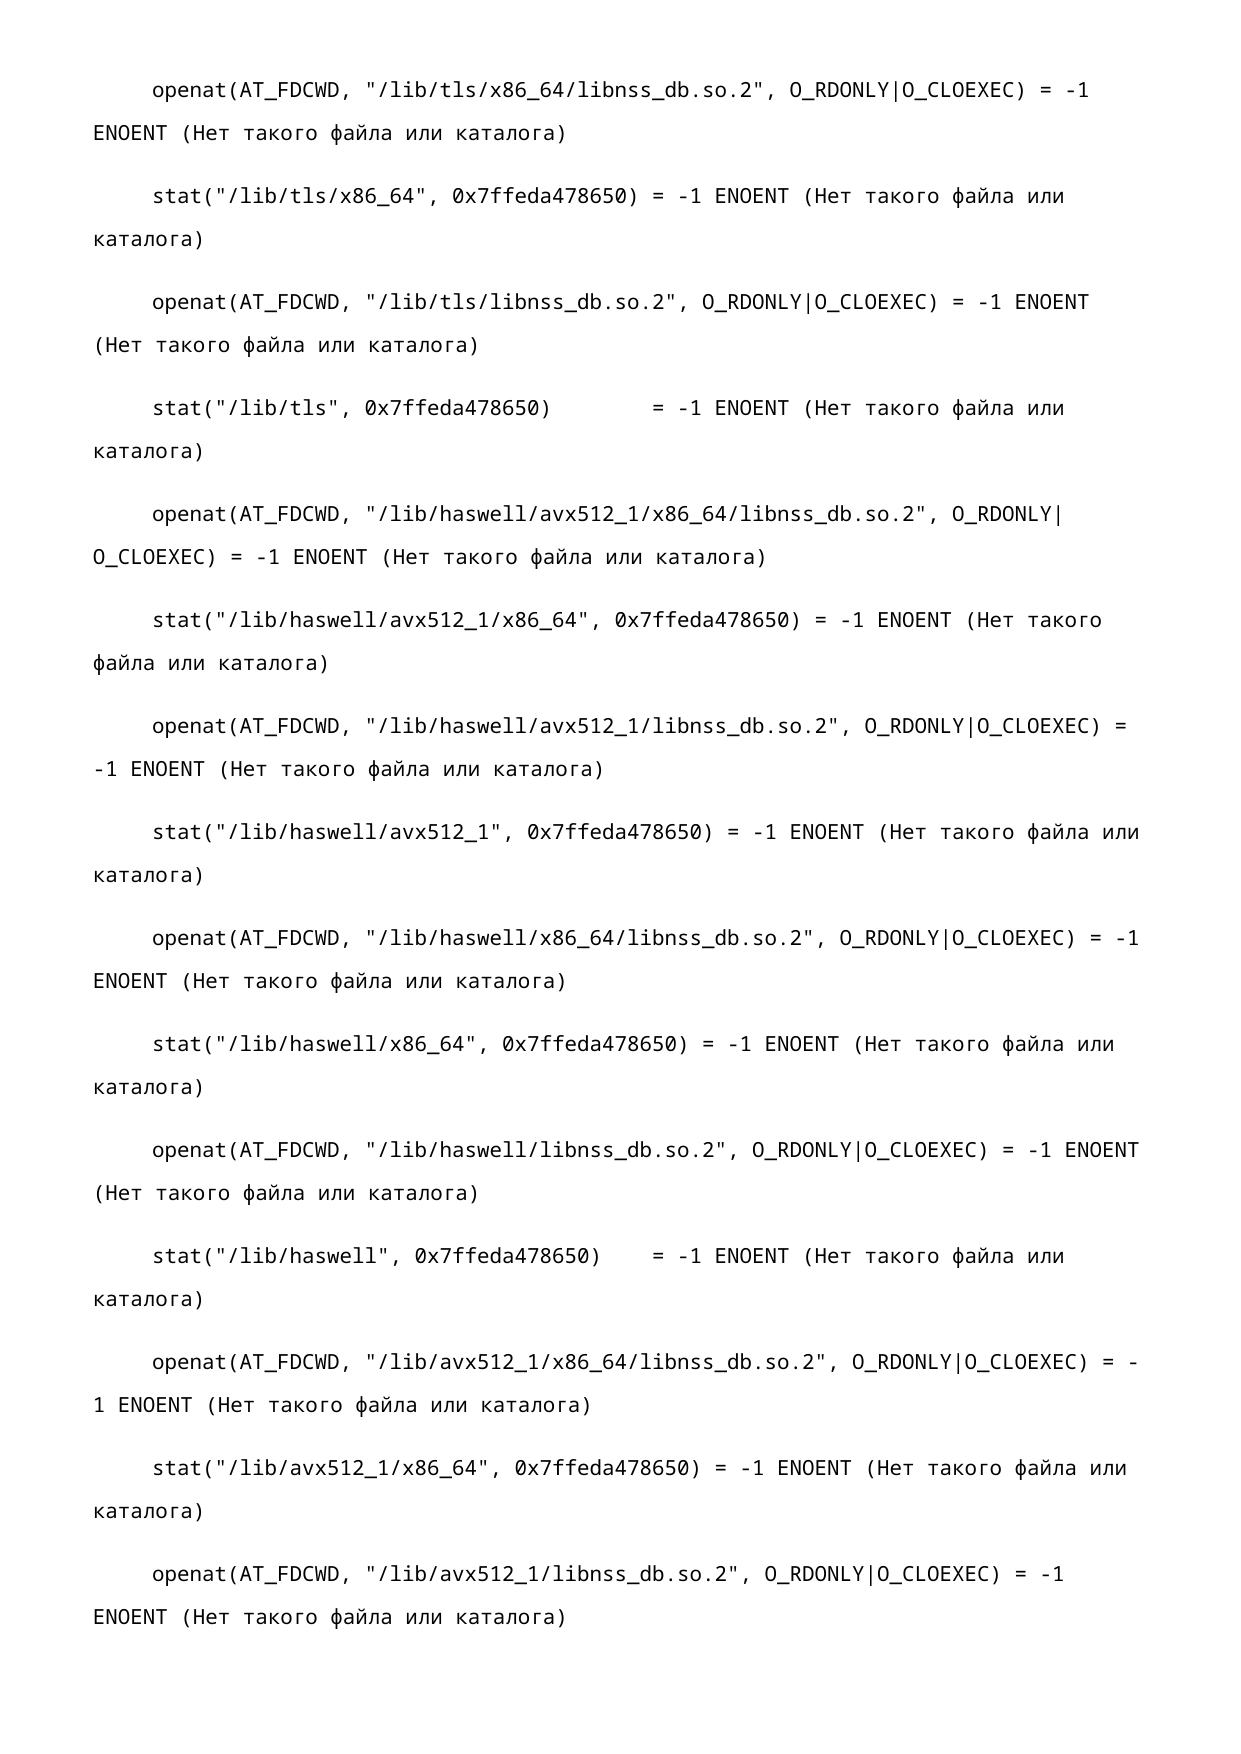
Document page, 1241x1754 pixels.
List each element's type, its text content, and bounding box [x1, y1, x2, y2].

text stat("/lib/haswell", 0x7ffeda478650) = -1 ENOENT (Нет такого файла или каталога) [93, 1241, 1147, 1312]
text openat(AT_FDCWD, "/lib/haswell/avx512_1/x86_64/libnss_db.so.2", O_RDONLY|O_CLOEXEC) = -1 ENOENT (Нет такого файла или каталога) [93, 499, 1147, 570]
text openat(AT_FDCWD, "/lib/tls/libnss_db.so.2", O_RDONLY|O_CLOEXEC) = -1 ENOENT (Нет такого файла или каталога) [93, 287, 1147, 358]
text openat(AT_FDCWD, "/lib/haswell/avx512_1/libnss_db.so.2", O_RDONLY|O_CLOEXEC) = -1 ENOENT (Нет такого файла или каталога) [93, 711, 1147, 782]
text openat(AT_FDCWD, "/lib/haswell/x86_64/libnss_db.so.2", O_RDONLY|O_CLOEXEC) = -1 ENOENT (Нет такого файла или каталога) [93, 923, 1147, 994]
text stat("/lib/haswell/avx512_1", 0x7ffeda478650) = -1 ENOENT (Нет такого файла или каталога) [93, 817, 1147, 888]
text stat("/lib/tls/x86_64", 0x7ffeda478650) = -1 ENOENT (Нет такого файла или каталога) [93, 181, 1147, 252]
text openat(AT_FDCWD, "/lib/avx512_1/x86_64/libnss_db.so.2", O_RDONLY|O_CLOEXEC) = -1 ENOENT (Нет такого файла или каталога) [93, 1347, 1147, 1418]
text openat(AT_FDCWD, "/lib/tls/x86_64/libnss_db.so.2", O_RDONLY|O_CLOEXEC) = -1 ENOENT (Нет такого файла или каталога) [93, 75, 1147, 146]
text openat(AT_FDCWD, "/lib/avx512_1/libnss_db.so.2", O_RDONLY|O_CLOEXEC) = -1 ENOENT (Нет такого файла или каталога) [93, 1559, 1147, 1631]
text stat("/lib/haswell/x86_64", 0x7ffeda478650) = -1 ENOENT (Нет такого файла или каталога) [93, 1029, 1147, 1100]
text openat(AT_FDCWD, "/lib/haswell/libnss_db.so.2", O_RDONLY|O_CLOEXEC) = -1 ENOENT (Нет такого файла или каталога) [93, 1135, 1147, 1206]
text stat("/lib/avx512_1/x86_64", 0x7ffeda478650) = -1 ENOENT (Нет такого файла или каталога) [93, 1453, 1147, 1524]
text stat("/lib/tls", 0x7ffeda478650) = -1 ENOENT (Нет такого файла или каталога) [93, 393, 1147, 464]
text stat("/lib/haswell/avx512_1/x86_64", 0x7ffeda478650) = -1 ENOENT (Нет такого файла или каталога) [93, 605, 1147, 676]
